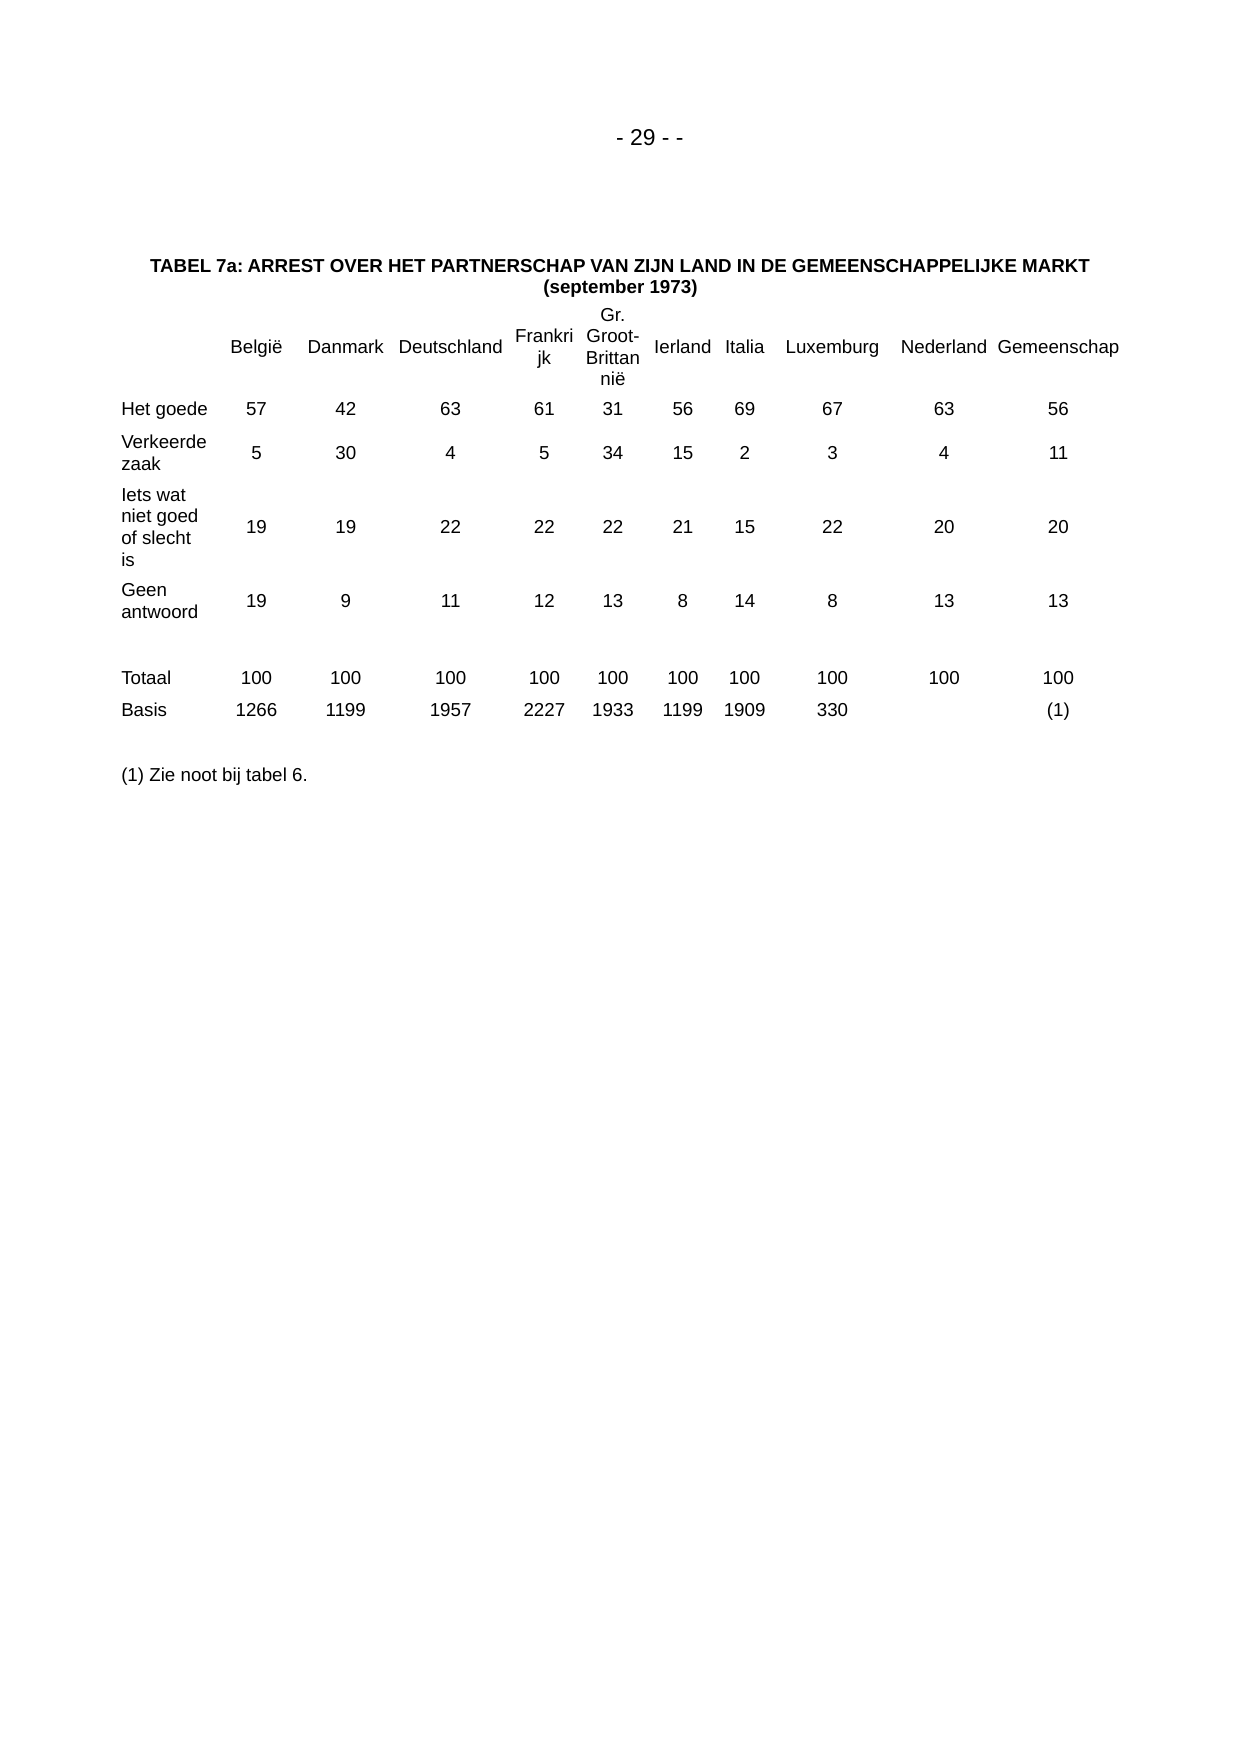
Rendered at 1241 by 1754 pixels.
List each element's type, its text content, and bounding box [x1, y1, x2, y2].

table_cell 13 [994, 573, 1122, 629]
table_cell 1909 [718, 694, 771, 726]
table_cell [118, 726, 212, 758]
table_cell Verkeerde zaak [118, 425, 212, 481]
table_cell 100 [718, 661, 771, 693]
table_cell 20 [894, 481, 994, 573]
table_cell 8 [771, 573, 893, 629]
table_cell [894, 629, 994, 661]
table_cell 42 [300, 393, 391, 425]
table_cell 56 [647, 393, 718, 425]
table_cell [391, 726, 510, 758]
table_cell Gr. Groot-Brittannië [578, 301, 647, 393]
table_cell 22 [771, 481, 893, 573]
table_cell 19 [212, 481, 300, 573]
table_cell 100 [647, 661, 718, 693]
table_cell Deutschland [391, 301, 510, 393]
table_cell Totaal [118, 661, 212, 693]
table_cell 12 [510, 573, 578, 629]
table_cell 22 [510, 481, 578, 573]
table_cell Het goede [118, 393, 212, 425]
table_cell [212, 726, 300, 758]
table_cell Danmark [300, 301, 391, 393]
table_cell 4 [391, 425, 510, 481]
table_cell 100 [391, 661, 510, 693]
table_cell Ierland [647, 301, 718, 393]
table_cell 11 [994, 425, 1122, 481]
table_cell [578, 629, 647, 661]
table_cell 2 [718, 425, 771, 481]
table_cell 100 [894, 661, 994, 693]
table_cell 9 [300, 573, 391, 629]
table_cell 4 [894, 425, 994, 481]
table_cell 69 [718, 393, 771, 425]
table_cell 61 [510, 393, 578, 425]
table_cell 19 [300, 481, 391, 573]
table_cell [118, 629, 212, 661]
table_cell 56 [994, 393, 1122, 425]
table_cell 13 [578, 573, 647, 629]
table_cell [212, 629, 300, 661]
table_cell 1199 [300, 694, 391, 726]
table_cell Gemeenschap [994, 301, 1122, 393]
table_cell 5 [212, 425, 300, 481]
table_cell 100 [300, 661, 391, 693]
table_cell 1199 [647, 694, 718, 726]
table_cell Nederland [894, 301, 994, 393]
table_cell 34 [578, 425, 647, 481]
table_cell [510, 629, 578, 661]
table_cell 11 [391, 573, 510, 629]
table_cell 8 [647, 573, 718, 629]
table_cell [647, 629, 718, 661]
table_cell 15 [718, 481, 771, 573]
table_cell [894, 726, 994, 758]
table_cell 22 [391, 481, 510, 573]
table_cell 100 [771, 661, 893, 693]
table_cell 330 [771, 694, 893, 726]
table_cell (1) [994, 694, 1122, 726]
table_cell [718, 726, 771, 758]
table_cell 31 [578, 393, 647, 425]
table_cell [578, 726, 647, 758]
table_cell 63 [391, 393, 510, 425]
table_cell [647, 726, 718, 758]
table_cell Basis [118, 694, 212, 726]
table_cell Frankrijk [510, 301, 578, 393]
table_cell 5 [510, 425, 578, 481]
table_cell [994, 726, 1122, 758]
table_cell [300, 726, 391, 758]
table_cell 15 [647, 425, 718, 481]
table_header TABEL 7a: ARREST OVER HET PARTNERSCHAP VAN ZIJN LAND IN DE GEMEENSCHAPPELIJKE MARKT (september 1973) [118, 252, 1122, 301]
table_cell 22 [578, 481, 647, 573]
table_cell 3 [771, 425, 893, 481]
table_cell 21 [647, 481, 718, 573]
table_cell 63 [894, 393, 994, 425]
table_cell 67 [771, 393, 893, 425]
table_cell België [212, 301, 300, 393]
table_cell [391, 629, 510, 661]
table_cell 30 [300, 425, 391, 481]
table_cell 19 [212, 573, 300, 629]
table_cell 57 [212, 393, 300, 425]
table_cell [894, 694, 994, 726]
table_cell 1266 [212, 694, 300, 726]
table_cell [771, 726, 893, 758]
table_cell 20 [994, 481, 1122, 573]
table_cell Iets wat niet goed of slecht is [118, 481, 212, 573]
table_cell [510, 726, 578, 758]
table_cell Geen antwoord [118, 573, 212, 629]
table_cell [300, 629, 391, 661]
table_cell 100 [212, 661, 300, 693]
table_cell 100 [510, 661, 578, 693]
table_cell [994, 629, 1122, 661]
table_cell [718, 629, 771, 661]
table_cell 100 [994, 661, 1122, 693]
table_cell Luxemburg [771, 301, 893, 393]
table_cell [771, 629, 893, 661]
table_cell 100 [578, 661, 647, 693]
table_cell (1) Zie noot bij tabel 6. [118, 758, 1122, 791]
table_cell 1957 [391, 694, 510, 726]
table_cell [118, 301, 212, 393]
table_cell 1933 [578, 694, 647, 726]
table_cell 13 [894, 573, 994, 629]
table_cell 14 [718, 573, 771, 629]
table_cell Italia [718, 301, 771, 393]
table_cell 2227 [510, 694, 578, 726]
